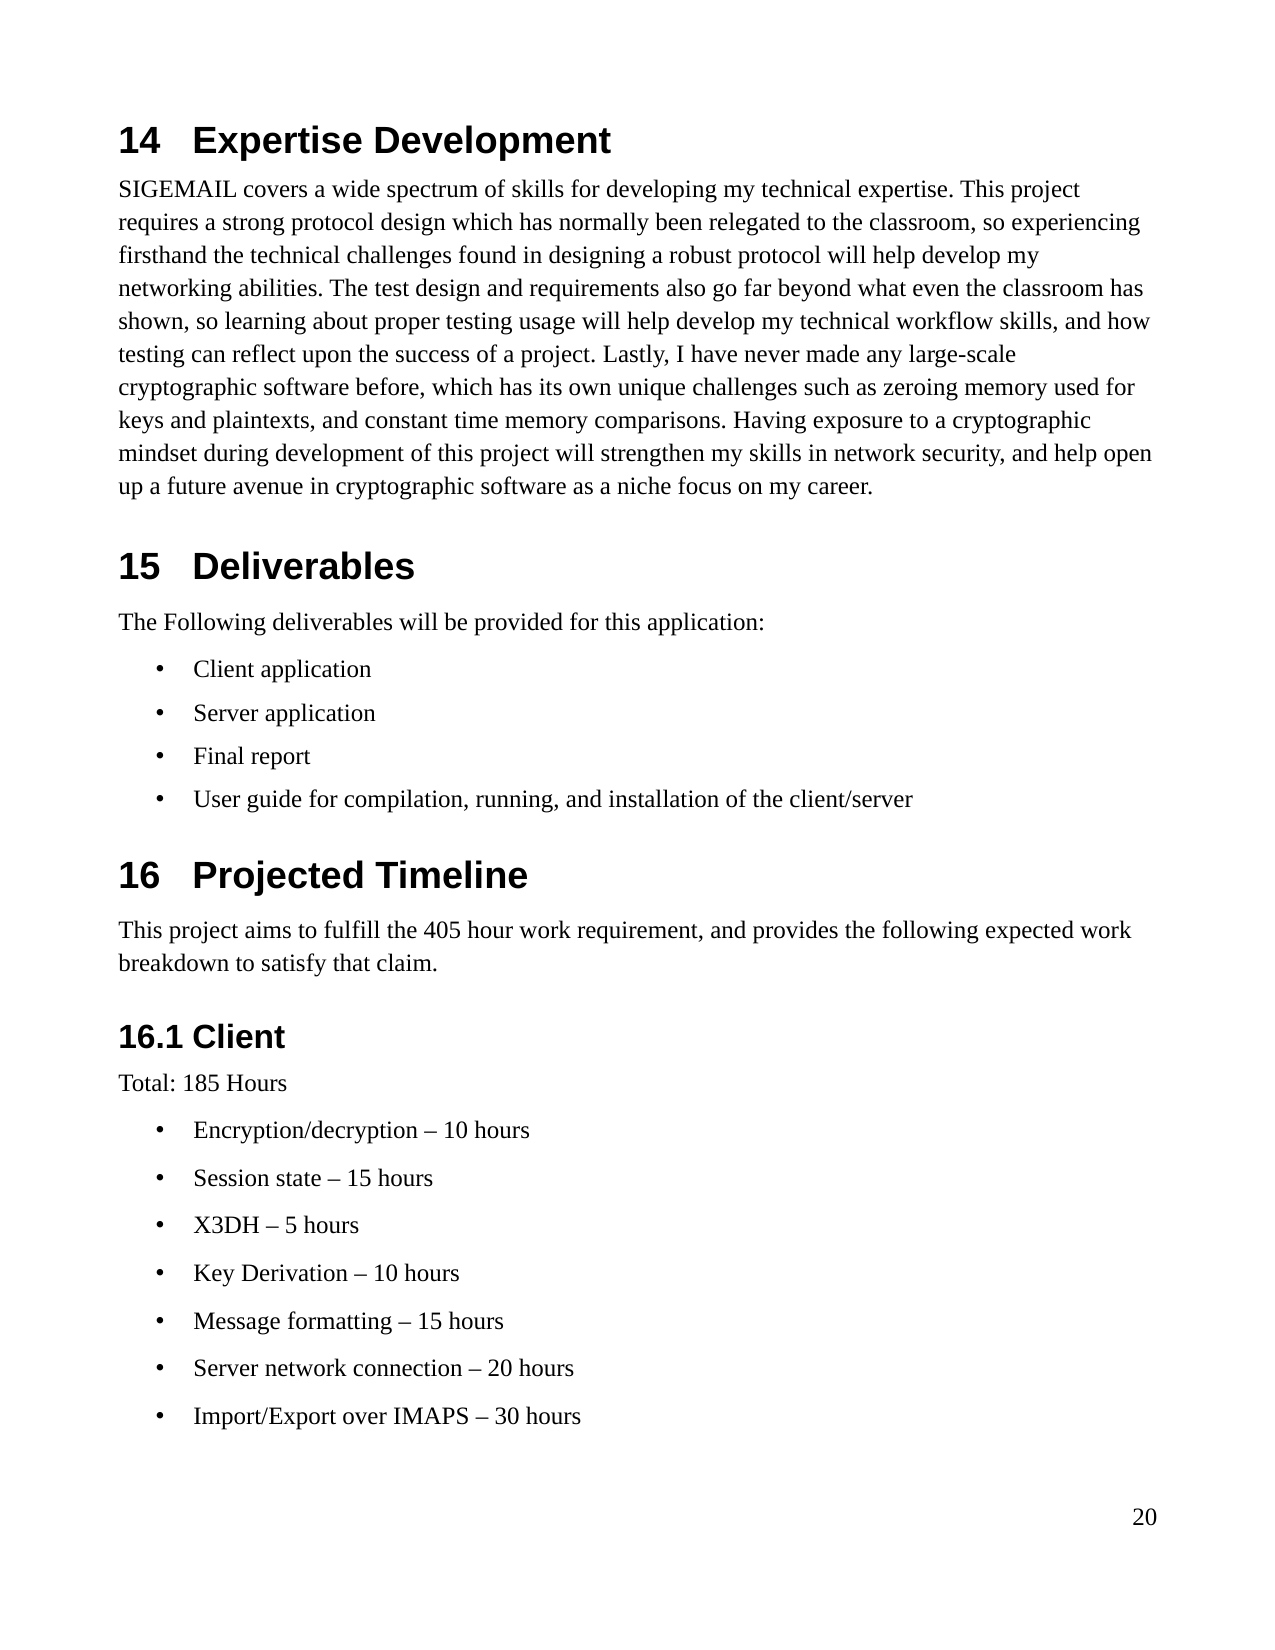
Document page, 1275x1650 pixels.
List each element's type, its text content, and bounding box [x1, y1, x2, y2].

text This project aims to fulfill the 405 hour work requirement, and provides the following expected work breakdown to satisfy that claim. [118, 915, 1157, 977]
list Server network connection – 20 hours [156, 1353, 1157, 1382]
list User guide for compilation, running, and installation of the client/server [156, 784, 1157, 813]
subtitle Projected Timeline [118, 853, 1157, 896]
list Server application [156, 698, 1157, 726]
list Final report [156, 741, 1157, 770]
list Session state – 15 hours [156, 1163, 1157, 1192]
text Total: 185 Hours [118, 1068, 1157, 1097]
text SIGEMAIL covers a wide spectrum of skills for developing my technical expertise. This project requires a strong protocol design which has normally been relegated to the classroom, so experiencing firsthand the technical challenges found in designing a robust protocol will help develop my networking abilities. The test design and requirements also go far beyond what even the classroom has shown, so learning about proper testing usage will help develop my technical workflow skills, and how testing can reflect upon the success of a project. Lastly, I have never made any large-scale cryptographic software before, which has its own unique challenges such as zeroing memory used for keys and plaintexts, and constant time memory comparisons. Having exposure to a cryptographic mindset during development of this project will strengthen my skills in network security, and help open up a future avenue in cryptographic software as a niche focus on my career. [118, 174, 1157, 500]
list Key Derivation – 10 hours [156, 1258, 1157, 1287]
list X3DH – 5 hours [156, 1211, 1157, 1239]
text The Following deliverables will be provided for this application: [118, 607, 1157, 635]
subtitle Expertise Development [118, 118, 1157, 162]
subtitle Client [118, 1017, 1157, 1055]
list Encryption/decryption – 10 hours [156, 1115, 1157, 1144]
list Import/Export over IMAPS – 30 hours [156, 1401, 1157, 1430]
subtitle Deliverables [118, 544, 1157, 588]
list Message formatting – 15 hours [156, 1306, 1157, 1334]
list Client application [156, 654, 1157, 683]
